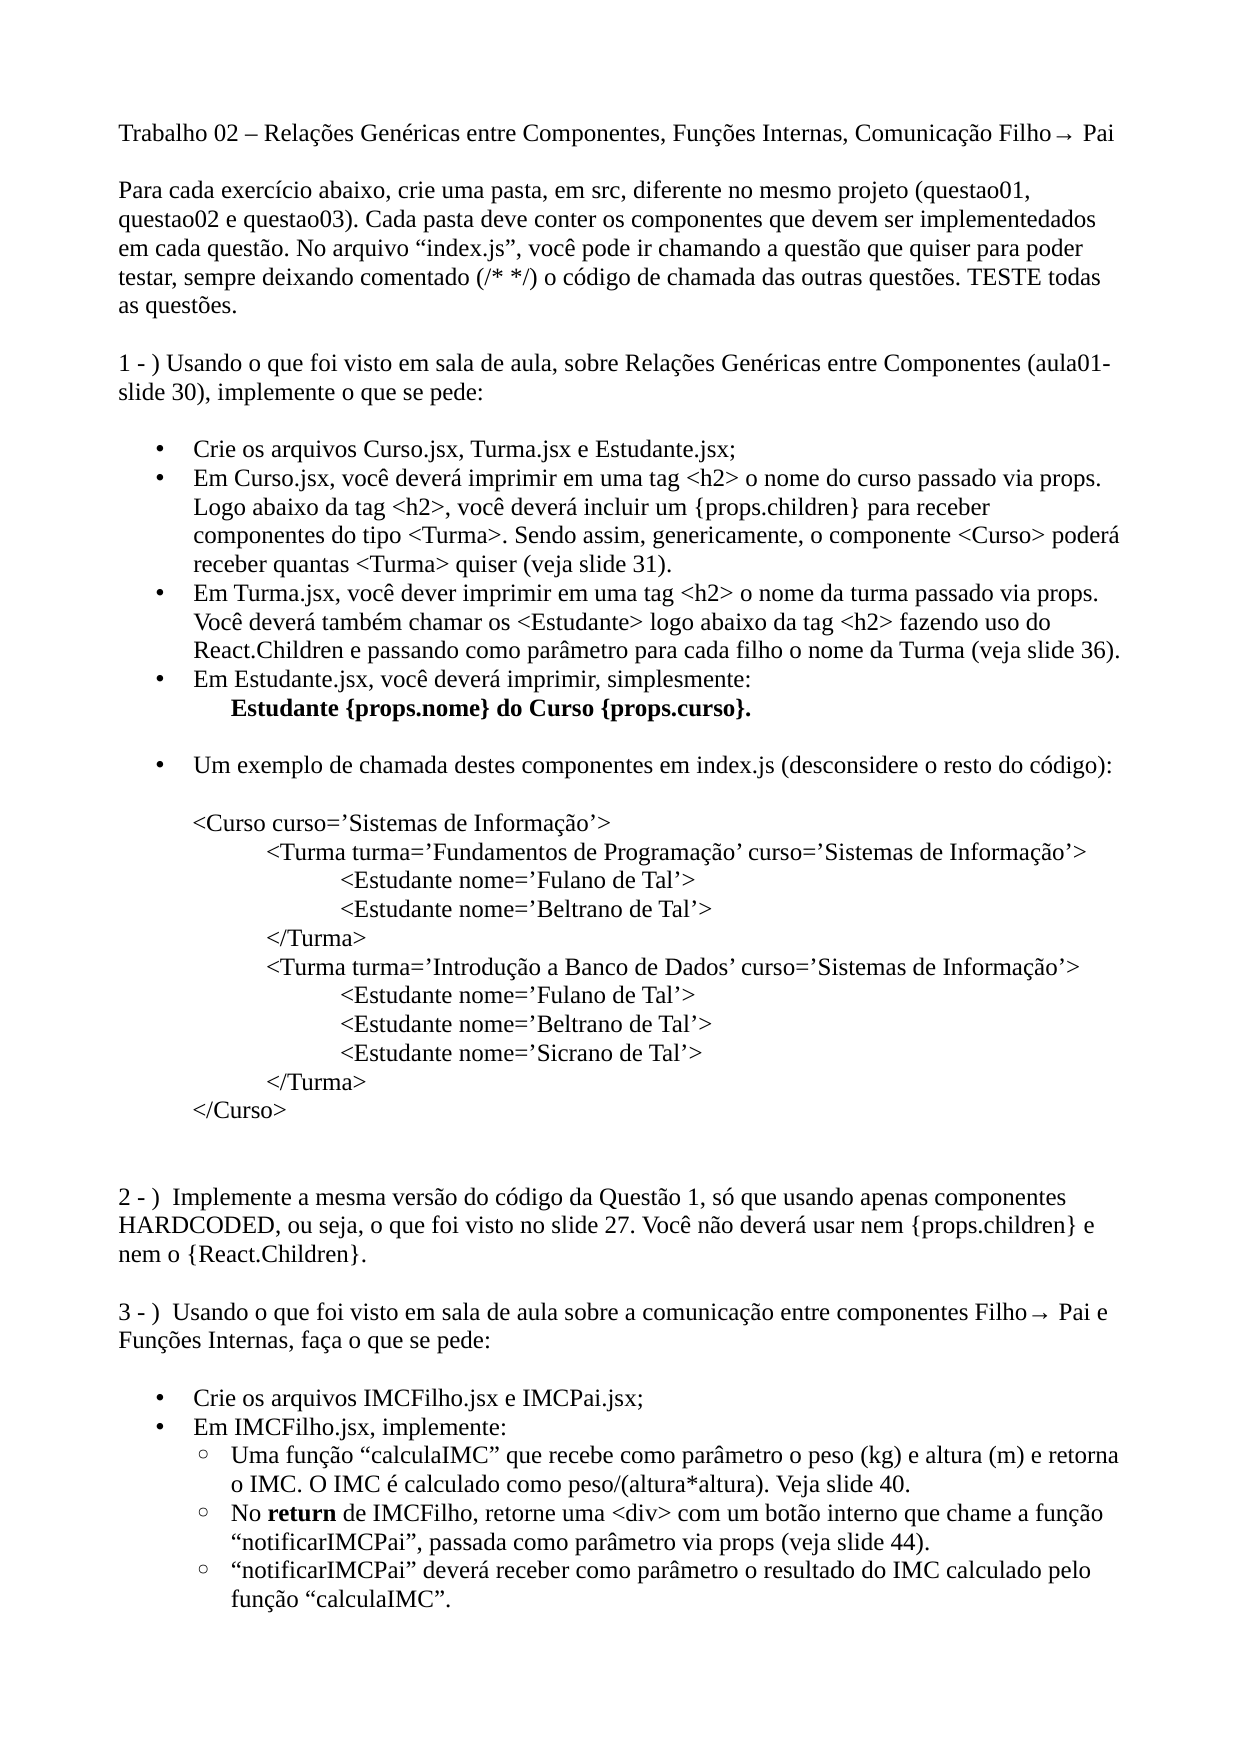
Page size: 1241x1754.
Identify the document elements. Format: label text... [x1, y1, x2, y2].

list No return de IMCFilho, retorne uma <div> com um botão interno que chame a função “notificarIMCPai”, passada como parâmetro via props (veja slide 44). [193, 1498, 1122, 1556]
list Em Curso.jsx, você deverá imprimir em uma tag <h2> o nome do curso passado via props. Logo abaixo da tag <h2>, você deverá incluir um {props.children} para receber componentes do tipo <Turma>. Sendo assim, genericamente, o componente <Curso> poderá receber quantas <Turma> quiser (veja slide 31). [156, 463, 1122, 578]
list Em Turma.jsx, você dever imprimir em uma tag <h2> o nome da turma passado via props. Você deverá também chamar os <Estudante> logo abaixo da tag <h2> fazendo uso do React.Children e passando como parâmetro para cada filho o nome da Turma (veja slide 36). [156, 578, 1122, 664]
text <Estudante nome=’Fulano de Tal’> [118, 866, 1122, 894]
text 2 - ) Implemente a mesma versão do código da Questão 1, só que usando apenas componentes HARDCODED, ou seja, o que foi visto no slide 27. Você não deverá usar nem {props.children} e nem o {React.Children}. [118, 1182, 1122, 1268]
list Em IMCFilho.jsx, implemente: [156, 1412, 1122, 1441]
text <Turma turma=’Fundamentos de Programação’ curso=’Sistemas de Informação’> [118, 837, 1122, 866]
text 3 - ) Usando o que foi visto em sala de aula sobre a comunicação entre componentes Filho→ Pai e Funções Internas, faça o que se pede: [118, 1297, 1122, 1354]
text <Estudante nome=’Beltrano de Tal’> [118, 894, 1122, 923]
text 1 - ) Usando o que foi visto em sala de aula, sobre Relações Genéricas entre Componentes (aula01-slide 30), implemente o que se pede: [118, 348, 1122, 406]
list Crie os arquivos Curso.jsx, Turma.jsx e Estudante.jsx; [156, 434, 1122, 463]
list Estudante {props.nome} do Curso {props.curso}. [193, 693, 1122, 722]
text <Estudante nome=’Beltrano de Tal’> [118, 1009, 1122, 1038]
list Uma função “calculaIMC” que recebe como parâmetro o peso (kg) e altura (m) e retorna o IMC. O IMC é calculado como peso/(altura*altura). Veja slide 40. [193, 1441, 1122, 1498]
list Um exemplo de chamada destes componentes em index.js (desconsidere o resto do código): [156, 751, 1122, 779]
list Crie os arquivos IMCFilho.jsx e IMCPai.jsx; [156, 1383, 1122, 1412]
text </Turma> [118, 1067, 1122, 1096]
text </Turma> [118, 923, 1122, 952]
text Trabalho 02 – Relações Genéricas entre Componentes, Funções Internas, Comunicação Filho→ Pai [118, 118, 1122, 147]
text <Curso curso=’Sistemas de Informação’> [118, 808, 1122, 837]
list Em Estudante.jsx, você deverá imprimir, simplesmente: [156, 664, 1122, 693]
text <Estudante nome=’Fulano de Tal’> [118, 981, 1122, 1009]
text <Turma turma=’Introdução a Banco de Dados’ curso=’Sistemas de Informação’> [118, 952, 1122, 981]
text <Estudante nome=’Sicrano de Tal’> [118, 1038, 1122, 1067]
list “notificarIMCPai” deverá receber como parâmetro o resultado do IMC calculado pelo função “calculaIMC”. [193, 1556, 1122, 1613]
text Para cada exercício abaixo, crie uma pasta, em src, diferente no mesmo projeto (questao01, questao02 e questao03). Cada pasta deve conter os componentes que devem ser implementedados em cada questão. No arquivo “index.js”, você pode ir chamando a questão que quiser para poder testar, sempre deixando comentado (/* */) o código de chamada das outras questões. TESTE todas as questões. [118, 176, 1122, 319]
text </Curso> [118, 1096, 1122, 1124]
